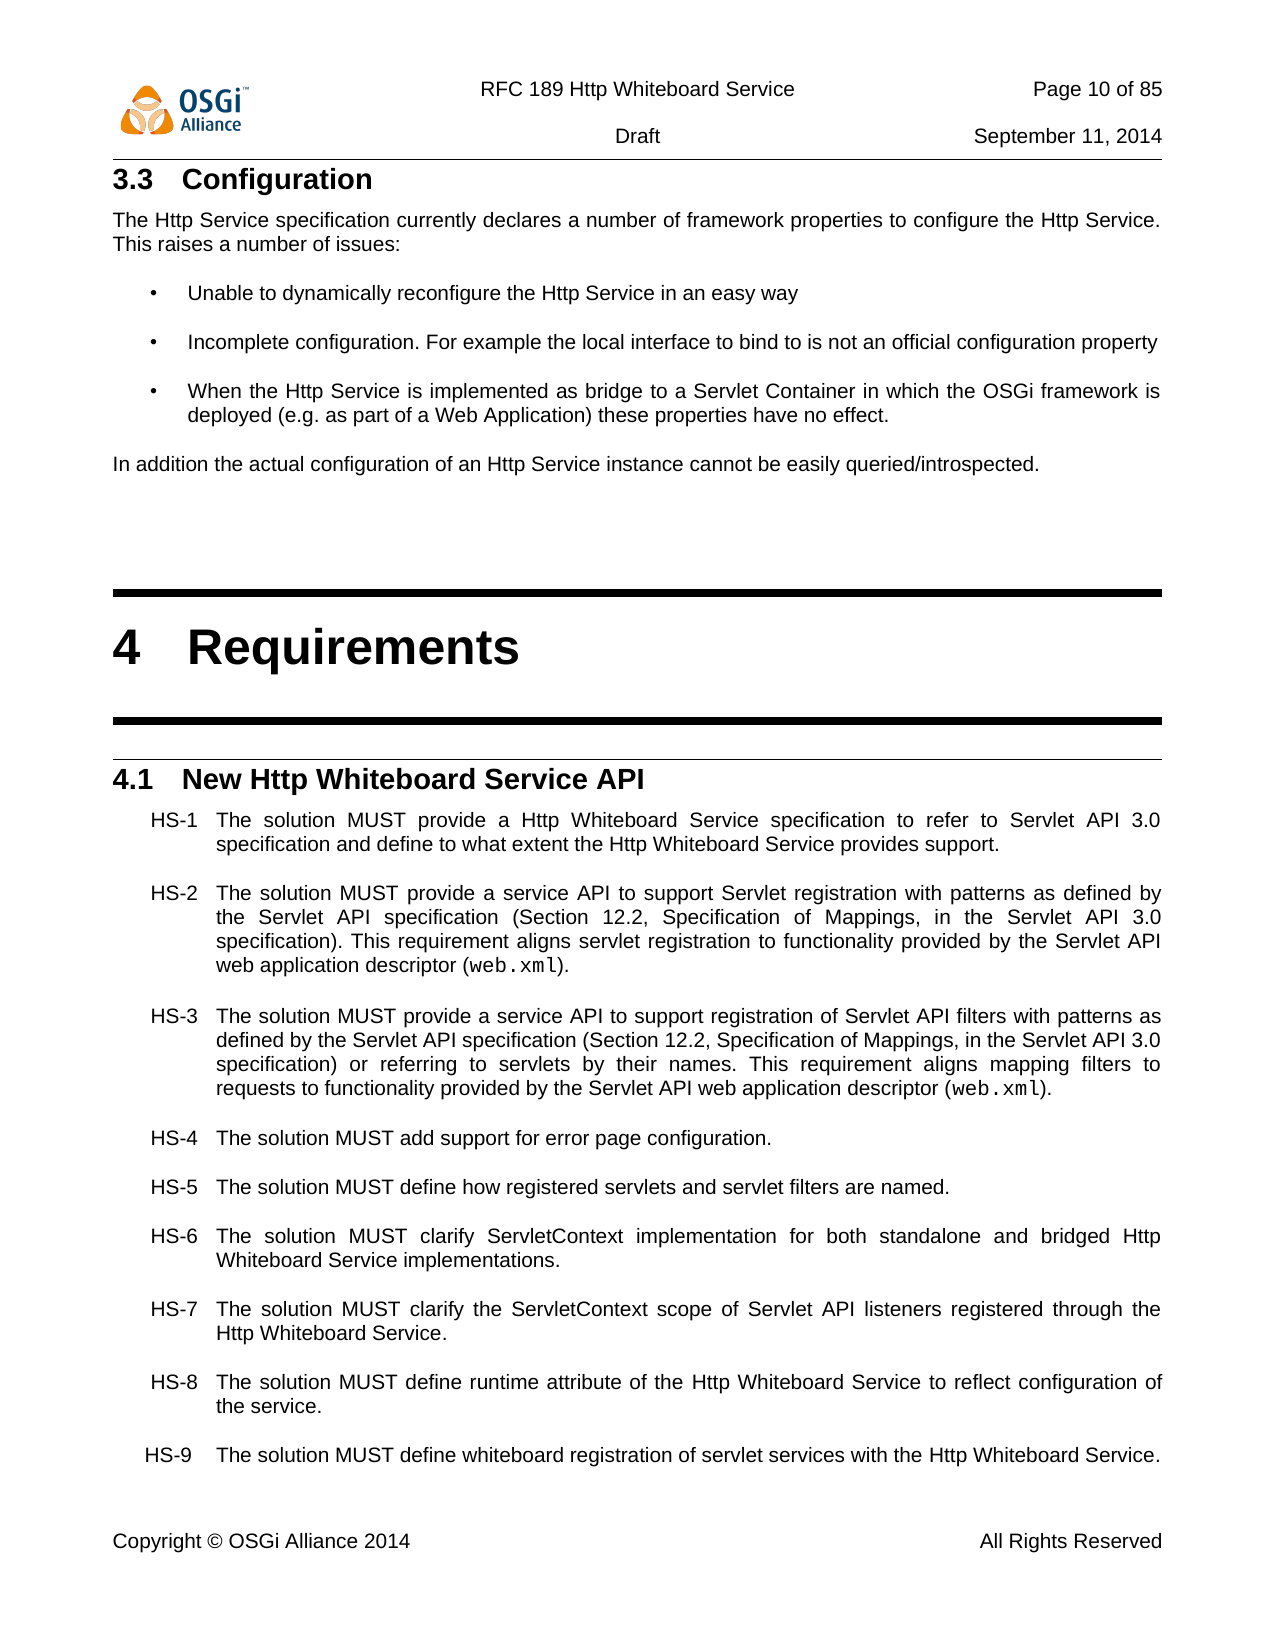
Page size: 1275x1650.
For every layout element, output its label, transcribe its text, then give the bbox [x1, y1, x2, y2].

list Unable to dynamically reconfigure the Http Service in an easy way [150, 281, 1162, 305]
subtitle Configuration [112, 160, 1162, 196]
list The solution MUST provide a service API to support Servlet registration with patterns as defined by the Servlet API specification (Section 12.2, Specification of Mappings, in the Servlet API 3.0 specification). This requirement aligns servlet registration to functionality provided by the Servlet API web application descriptor (web.xml). [150, 881, 1162, 978]
subtitle Requirements [112, 590, 1162, 725]
list The solution MUST provide a Http Whiteboard Service specification to refer to Servlet API 3.0 specification and define to what extent the Http Whiteboard Service provides support. [150, 808, 1162, 856]
list The solution MUST define runtime attribute of the Http Whiteboard Service to reflect configuration of the service. [150, 1370, 1162, 1418]
list The solution MUST provide a service API to support registration of Servlet API filters with patterns as defined by the Servlet API specification (Section 12.2, Specification of Mappings, in the Servlet API 3.0 specification) or referring to servlets by their names. This requirement aligns mapping filters to requests to functionality provided by the Servlet API web application descriptor (web.xml). [150, 1003, 1162, 1101]
text The Http Service specification currently declares a number of framework properties to configure the Http Service. This raises a number of issues: [112, 208, 1162, 256]
picture [113, 78, 257, 142]
list The solution MUST define whiteboard registration of servlet services with the Http Whiteboard Service. [144, 1443, 1162, 1467]
subtitle New Http Whiteboard Service API [112, 760, 1162, 795]
list The solution MUST add support for error page configuration. [150, 1126, 1162, 1150]
text In addition the actual configuration of an Http Service instance cannot be easily queried/introspected. [112, 452, 1162, 476]
list When the Http Service is implemented as bridge to a Servlet Container in which the OSGi framework is deployed (e.g. as part of a Web Application) these properties have no effect. [150, 379, 1162, 427]
list The solution MUST clarify the ServletContext scope of Servlet API listeners registered through the Http Whiteboard Service. [150, 1297, 1162, 1345]
list Incomplete configuration. For example the local interface to bind to is not an official configuration property [150, 330, 1162, 354]
list The solution MUST clarify ServletContext implementation for both standalone and bridged Http Whiteboard Service implementations. [150, 1224, 1162, 1272]
list The solution MUST define how registered servlets and servlet filters are named. [150, 1175, 1162, 1199]
